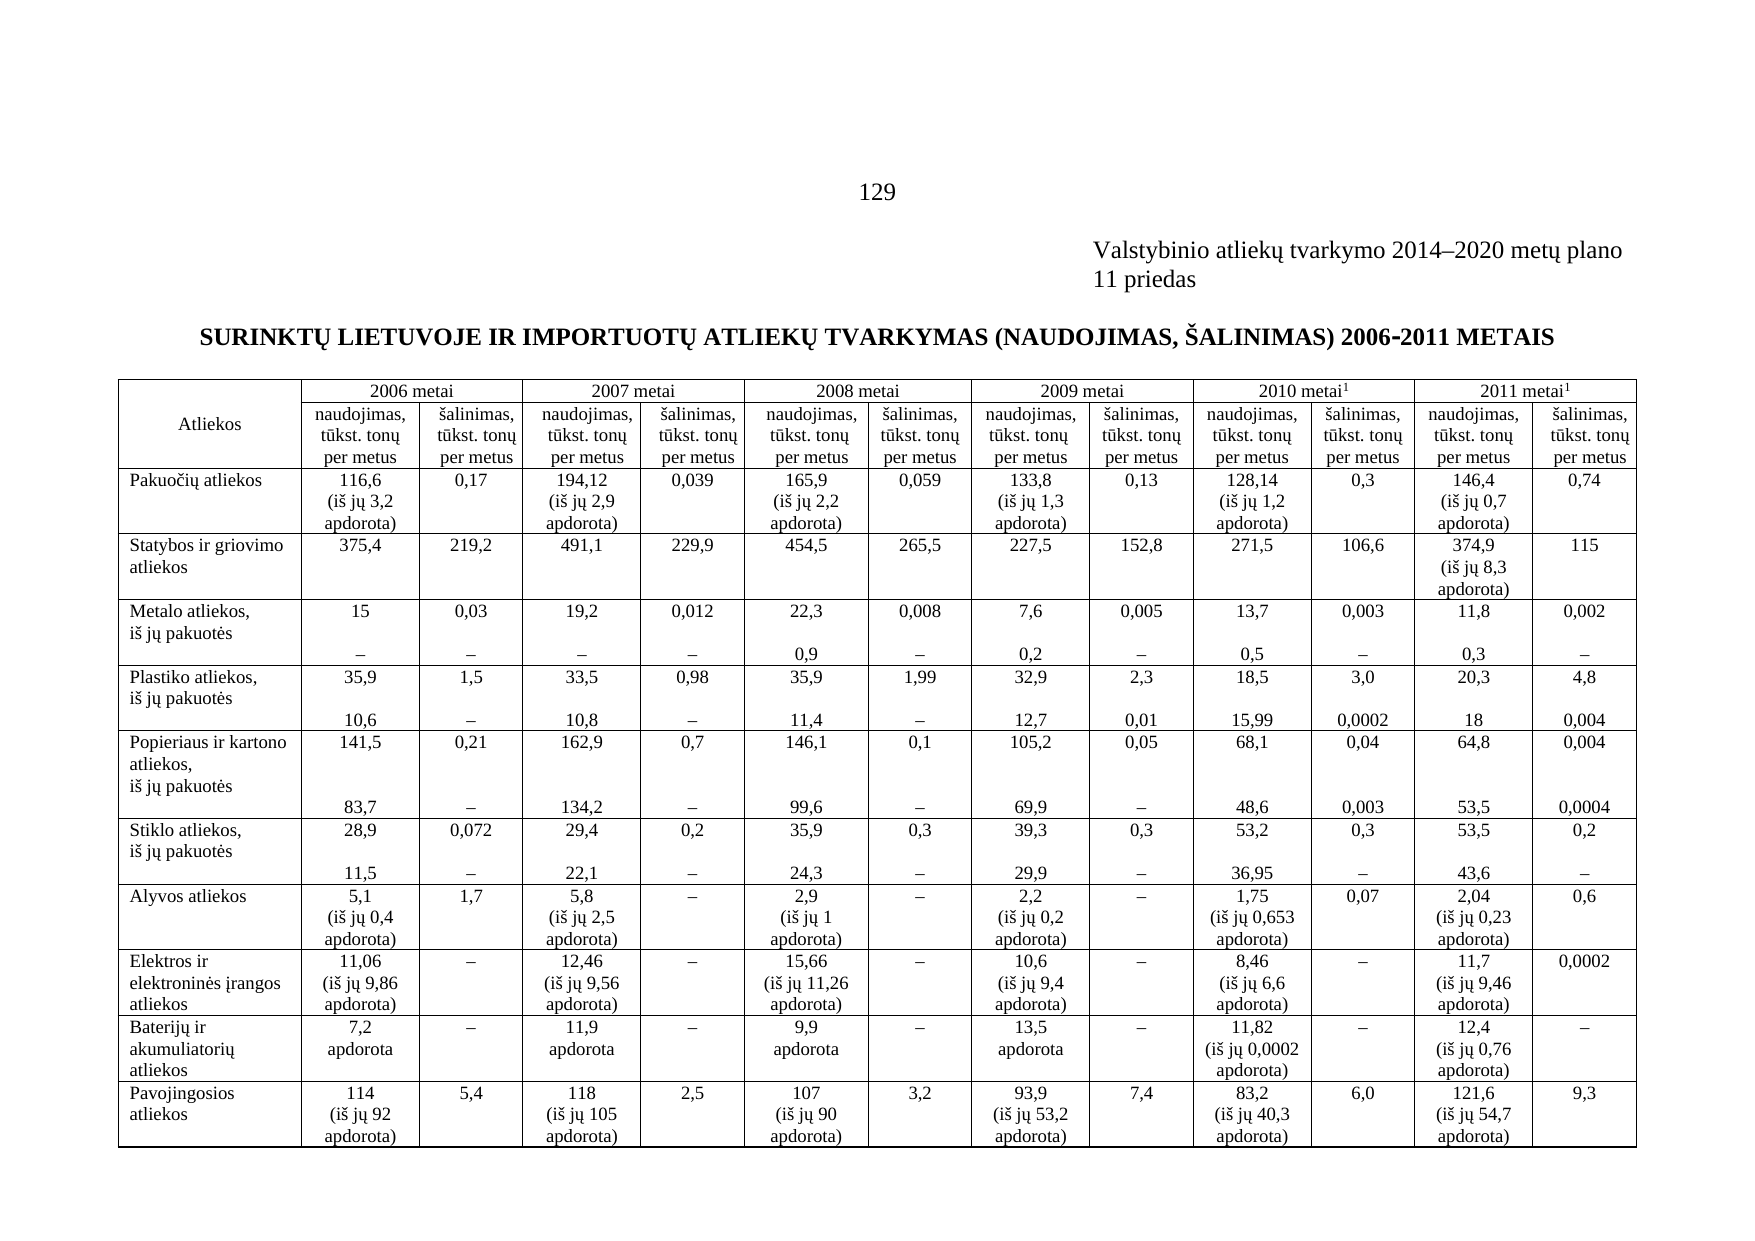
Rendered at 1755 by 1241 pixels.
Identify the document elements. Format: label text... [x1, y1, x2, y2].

table_cell 0,6 [1533, 885, 1636, 949]
table_cell 133,8 (iš jų 1,3 apdorota) [972, 469, 1089, 533]
table_cell 2,04 (iš jų 0,23 apdorota) [1415, 885, 1532, 949]
table_cell 1,5 – [420, 666, 522, 730]
table_cell šalinimas, tūkst. tonų per metus [1090, 403, 1193, 467]
table_cell – [869, 950, 971, 1015]
table_cell šalinimas, tūkst. tonų per metus [420, 403, 522, 467]
table_cell 4,8 0,004 [1533, 666, 1636, 730]
table_cell 0,3 – [869, 819, 971, 883]
table_cell 1,75 (iš jų 0,653 apdorota) [1194, 885, 1311, 949]
table_cell 271,5 [1194, 534, 1311, 599]
table_header 2006 metai [302, 380, 522, 402]
table_cell Baterijų ir akumuliatorių atliekos [119, 1016, 301, 1081]
table_cell 28,9 11,5 [302, 819, 419, 883]
table_cell 1,99 – [869, 666, 971, 730]
table_cell – [420, 950, 522, 1015]
table_cell 116,6 (iš jų 3,2 apdorota) [302, 469, 419, 533]
text Valstybinio atliekų tvarkymo 2014–2020 metų plano 11 priedas [1093, 235, 1636, 293]
table_cell naudojimas, tūkst. tonų per metus [1194, 403, 1311, 467]
table_header 2011 metai1 [1415, 380, 1636, 402]
table_cell 374,9 (iš jų 8,3 apdorota) [1415, 534, 1532, 599]
table_header 2007 metai [523, 380, 744, 402]
table_cell – [641, 885, 744, 949]
table_cell Pakuočių atliekos [119, 469, 301, 533]
table_cell 0,2 – [1533, 819, 1636, 883]
table_cell 114 (iš jų 92 apdorota) [302, 1082, 419, 1146]
table_cell šalinimas, tūkst. tonų per metus [641, 403, 744, 467]
table_cell naudojimas, tūkst. tonų per metus [523, 403, 640, 467]
table_cell 20,3 18 [1415, 666, 1532, 730]
table_cell 0,05 – [1090, 731, 1193, 818]
table_cell 146,4 (iš jų 0,7 apdorota) [1415, 469, 1532, 533]
table_cell 107 (iš jų 90 apdorota) [745, 1082, 868, 1146]
table_cell Stiklo atliekos, iš jų pakuotės [119, 819, 301, 883]
table_cell – [420, 1016, 522, 1081]
table_cell 0,012 – [641, 600, 744, 665]
table_cell 0,3 – [1312, 819, 1414, 883]
table_cell 2,9 (iš jų 1 apdorota) [745, 885, 868, 949]
table_cell 2,5 [641, 1082, 744, 1146]
table_cell 0,005 – [1090, 600, 1193, 665]
table_cell 0,004 0,0004 [1533, 731, 1636, 818]
table_cell 0,98 – [641, 666, 744, 730]
table_cell 11,82 (iš jų 0,0002 apdorota) [1194, 1016, 1311, 1081]
table_cell 8,46 (iš jų 6,6 apdorota) [1194, 950, 1311, 1015]
table_cell naudojimas, tūkst. tonų per metus [972, 403, 1089, 467]
table_cell naudojimas, tūkst. tonų per metus [302, 403, 419, 467]
table_cell 229,9 [641, 534, 744, 599]
table_cell 0,059 [869, 469, 971, 533]
table_cell 0,74 [1533, 469, 1636, 533]
table_cell 0,03 – [420, 600, 522, 665]
table_cell 162,9 134,2 [523, 731, 640, 818]
table_cell Metalo atliekos, iš jų pakuotės [119, 600, 301, 665]
table_cell 118 (iš jų 105 apdorota) [523, 1082, 640, 1146]
table_cell Plastiko atliekos, iš jų pakuotės [119, 666, 301, 730]
table_cell 32,9 12,7 [972, 666, 1089, 730]
table_cell 12,46 (iš jų 9,56 apdorota) [523, 950, 640, 1015]
table_cell 2,2 (iš jų 0,2 apdorota) [972, 885, 1089, 949]
table_header 2010 metai1 [1194, 380, 1414, 402]
table_cell 454,5 [745, 534, 868, 599]
table_cell 105,2 69,9 [972, 731, 1089, 818]
table_cell 5,4 [420, 1082, 522, 1146]
table_cell 0,1 – [869, 731, 971, 818]
table_cell 64,8 53,5 [1415, 731, 1532, 818]
table_cell 6,0 [1312, 1082, 1414, 1146]
table_cell 11,06 (iš jų 9,86 apdorota) [302, 950, 419, 1015]
table_cell – [641, 950, 744, 1015]
table_cell 10,6 (iš jų 9,4 apdorota) [972, 950, 1089, 1015]
table_cell 141,5 83,7 [302, 731, 419, 818]
table_cell 53,2 36,95 [1194, 819, 1311, 883]
table_cell 0,003 – [1312, 600, 1414, 665]
table_cell 227,5 [972, 534, 1089, 599]
table_cell 0,13 [1090, 469, 1193, 533]
table_cell – [1090, 885, 1193, 949]
table_cell 0,039 [641, 469, 744, 533]
table_cell 22,3 0,9 [745, 600, 868, 665]
table_cell 68,1 48,6 [1194, 731, 1311, 818]
table_cell Elektros ir elektroninės įrangos atliekos [119, 950, 301, 1015]
table_cell 11,8 0,3 [1415, 600, 1532, 665]
table_cell 83,2 (iš jų 40,3 apdorota) [1194, 1082, 1311, 1146]
table_cell 13,5 apdorota [972, 1016, 1089, 1081]
table_cell 146,1 99,6 [745, 731, 868, 818]
table_cell – [869, 1016, 971, 1081]
table_cell 491,1 [523, 534, 640, 599]
table_cell – [1312, 950, 1414, 1015]
table_cell 0,3 [1312, 469, 1414, 533]
table_cell 106,6 [1312, 534, 1414, 599]
table_cell 93,9 (iš jų 53,2 apdorota) [972, 1082, 1089, 1146]
table_cell 29,4 22,1 [523, 819, 640, 883]
table_cell 19,2 – [523, 600, 640, 665]
table_cell 7,6 0,2 [972, 600, 1089, 665]
table_cell 12,4 (iš jų 0,76 apdorota) [1415, 1016, 1532, 1081]
table_header Atliekos [119, 380, 301, 467]
table_cell 0,7 – [641, 731, 744, 818]
table_cell 0,17 [420, 469, 522, 533]
table_cell 5,1 (iš jų 0,4 apdorota) [302, 885, 419, 949]
table_cell 9,3 [1533, 1082, 1636, 1146]
table_cell 35,9 11,4 [745, 666, 868, 730]
table_cell 0,008 – [869, 600, 971, 665]
table_cell 7,2 apdorota [302, 1016, 419, 1081]
table_cell 11,7 (iš jų 9,46 apdorota) [1415, 950, 1532, 1015]
table_cell 0,072 – [420, 819, 522, 883]
table_cell 3,0 0,0002 [1312, 666, 1414, 730]
table_cell šalinimas, tūkst. tonų per metus [1533, 403, 1636, 467]
text surinktų Lietuvoje ir importuotų Atliekų tvarkymas (naudojimas, šalinimas) 20062011 mETAIS [118, 322, 1636, 350]
table_cell 0,002 – [1533, 600, 1636, 665]
table_cell 0,2 – [641, 819, 744, 883]
table_cell 0,04 0,003 [1312, 731, 1414, 818]
table_cell naudojimas, tūkst. tonų per metus [745, 403, 868, 467]
table_cell Statybos ir griovimo atliekos [119, 534, 301, 599]
table_cell Alyvos atliekos [119, 885, 301, 949]
table_cell šalinimas, tūkst. tonų per metus [1312, 403, 1414, 467]
table_cell – [869, 885, 971, 949]
table_header 2009 metai [972, 380, 1193, 402]
table_cell 1,7 [420, 885, 522, 949]
table_cell 9,9 apdorota [745, 1016, 868, 1081]
table_cell – [1312, 1016, 1414, 1081]
table_cell 128,14 (iš jų 1,2 apdorota) [1194, 469, 1311, 533]
table_cell 121,6 (iš jų 54,7 apdorota) [1415, 1082, 1532, 1146]
table_cell 13,7 0,5 [1194, 600, 1311, 665]
table_cell 5,8 (iš jų 2,5 apdorota) [523, 885, 640, 949]
table_cell 0,21 – [420, 731, 522, 818]
table_cell – [641, 1016, 744, 1081]
table_cell 35,9 10,6 [302, 666, 419, 730]
table_cell – [1090, 1016, 1193, 1081]
table_cell 53,5 43,6 [1415, 819, 1532, 883]
table_cell 33,5 10,8 [523, 666, 640, 730]
table_cell 11,9 apdorota [523, 1016, 640, 1081]
table_cell 0,0002 [1533, 950, 1636, 1015]
table_cell šalinimas, tūkst. tonų per metus [869, 403, 971, 467]
table_cell 375,4 [302, 534, 419, 599]
table_cell 18,5 15,99 [1194, 666, 1311, 730]
table_cell 265,5 [869, 534, 971, 599]
table_cell 0,07 [1312, 885, 1414, 949]
table_cell Pavojingosios atliekos [119, 1082, 301, 1146]
table_cell 7,4 [1090, 1082, 1193, 1146]
table_cell 219,2 [420, 534, 522, 599]
table_cell 194,12 (iš jų 2,9 apdorota) [523, 469, 640, 533]
table_cell 39,3 29,9 [972, 819, 1089, 883]
table_cell 115 [1533, 534, 1636, 599]
table_cell naudojimas, tūkst. tonų per metus [1415, 403, 1532, 467]
table_cell Popieriaus ir kartono atliekos, iš jų pakuotės [119, 731, 301, 818]
table_cell 165,9 (iš jų 2,2 apdorota) [745, 469, 868, 533]
table_cell – [1090, 950, 1193, 1015]
table_cell 3,2 [869, 1082, 971, 1146]
table_cell 0,3 – [1090, 819, 1193, 883]
table_header 2008 metai [745, 380, 971, 402]
table_cell 152,8 [1090, 534, 1193, 599]
table_cell 15,66 (iš jų 11,26 apdorota) [745, 950, 868, 1015]
table_cell 35,9 24,3 [745, 819, 868, 883]
table_cell 2,3 0,01 [1090, 666, 1193, 730]
table_cell – [1533, 1016, 1636, 1081]
table_cell 15 – [302, 600, 419, 665]
